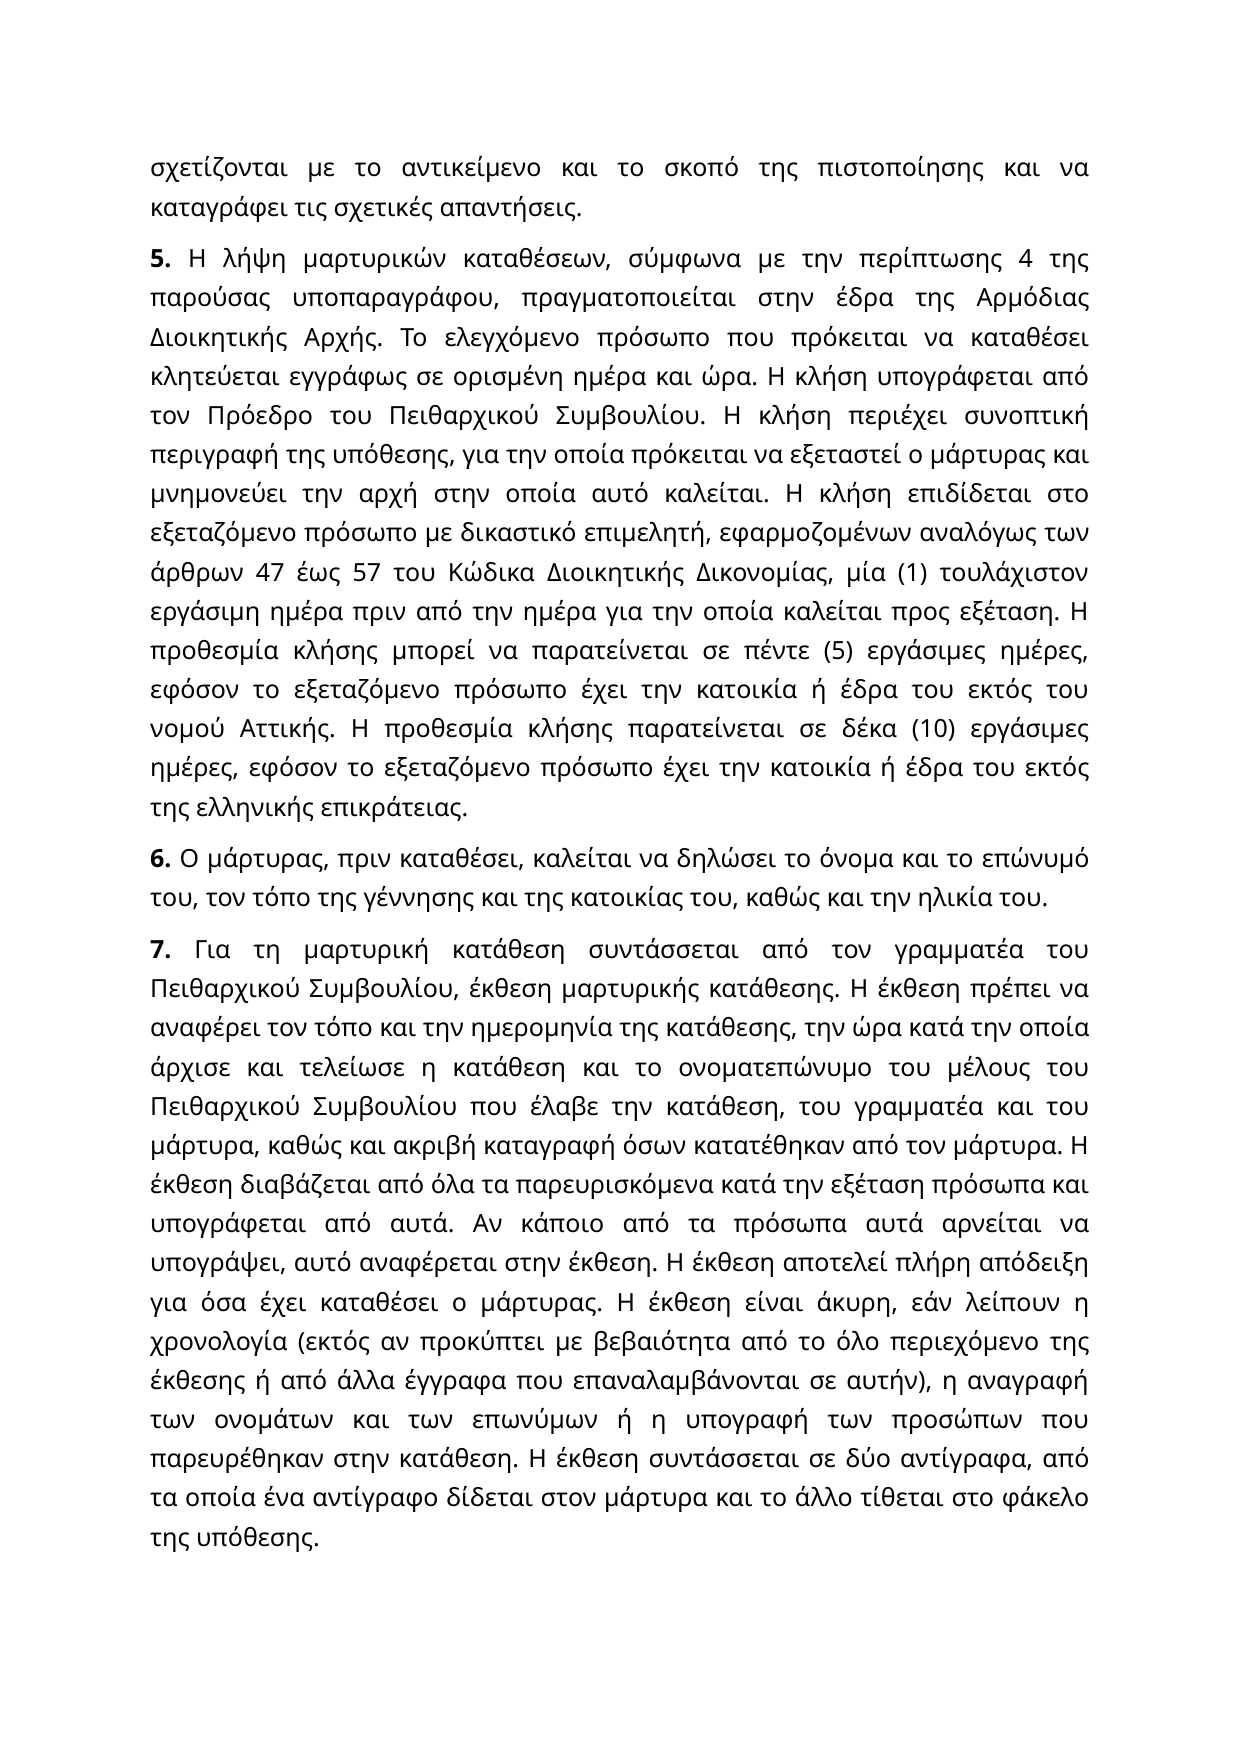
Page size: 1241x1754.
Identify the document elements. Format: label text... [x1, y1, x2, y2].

text σχετίζονται με το αντικείμενο και το σκοπό της πιστοποίησης και να καταγράφει τις σχετικές απαντήσεις. [150, 150, 1090, 223]
text 7. Για τη μαρτυρική κατάθεση συντάσσεται από τον γραμματέα του Πειθαρχικού Συμβουλίου, έκθεση μαρτυρικής κατάθεσης. Η έκθεση πρέπει να αναφέρει τον τόπο και την ημερομηνία της κατάθεσης, την ώρα κατά την οποία άρχισε και τελείωσε η κατάθεση και το ονοματεπώνυμο του μέλους του Πειθαρχικού Συμβουλίου που έλαβε την κατάθεση, του γραμματέα και του μάρτυρα, καθώς και ακριβή καταγραφή όσων κατατέθηκαν από τον μάρτυρα. Η έκθεση διαβάζεται από όλα τα παρευρισκόμενα κατά την εξέταση πρόσωπα και υπογράφεται από αυτά. Αν κάποιο από τα πρόσωπα αυτά αρνείται να υπογράψει, αυτό αναφέρεται στην έκθεση. Η έκθεση αποτελεί πλήρη απόδειξη για όσα έχει καταθέσει ο μάρτυρας. Η έκθεση είναι άκυρη, εάν λείπουν η χρονολογία (εκτός αν προκύπτει με βεβαιότητα από το όλο περιεχόμενο της έκθεσης ή από άλλα έγγραφα που επαναλαμβάνονται σε αυτήν), η αναγραφή των ονομάτων και των επωνύμων ή η υπογραφή των προσώπων που παρευρέθηκαν στην κατάθεση. Η έκθεση συντάσσεται σε δύο αντίγραφα, από τα οποία ένα αντίγραφο δίδεται στον μάρτυρα και το άλλο τίθεται στο φάκελο της υπόθεσης. [150, 932, 1090, 1553]
text 6. Ο μάρτυρας, πριν καταθέσει, καλείται να δηλώσει το όνομα και το επώνυμό του, τον τόπο της γέννησης και της κατοικίας του, καθώς και την ηλικία του. [150, 841, 1090, 914]
text 5. Η λήψη μαρτυρικών καταθέσεων, σύμφωνα με την περίπτωσης 4 της παρούσας υποπαραγράφου, πραγματοποιείται στην έδρα της Αρμόδιας Διοικητικής Αρχής. Το ελεγχόμενο πρόσωπο που πρόκειται να καταθέσει κλητεύεται εγγράφως σε ορισμένη ημέρα και ώρα. Η κλήση υπογράφεται από τον Πρόεδρο του Πειθαρχικού Συμβουλίου. Η κλήση περιέχει συνοπτική περιγραφή της υπόθεσης, για την οποία πρόκειται να εξεταστεί ο μάρτυρας και μνημονεύει την αρχή στην οποία αυτό καλείται. Η κλήση επιδίδεται στο εξεταζόμενο πρόσωπο με δι­καστικό επιμελητή, εφαρμοζομένων αναλόγως των άρθρων 47 έως 57 του Κώδικα Διοικητικής Δικονομίας, μία (1) τουλάχιστον εργάσιμη ημέρα πριν από την ημέρα για την οποία καλείται προς εξέταση. Η προθεσμία κλήσης μπορεί να παρατείνεται σε πέντε (5) εργάσιμες ημέρες, εφόσον το εξεταζόμενο πρόσωπο έχει την κατοικία ή έδρα του εκτός του νομού Αττικής. Η προθεσμία κλήσης παρατείνεται σε δέκα (10) εργάσιμες ημέρες, εφόσον το εξεταζόμενο πρόσωπο έχει την κατοικία ή έδρα του εκτός της ελληνικής επικράτειας. [150, 241, 1090, 823]
